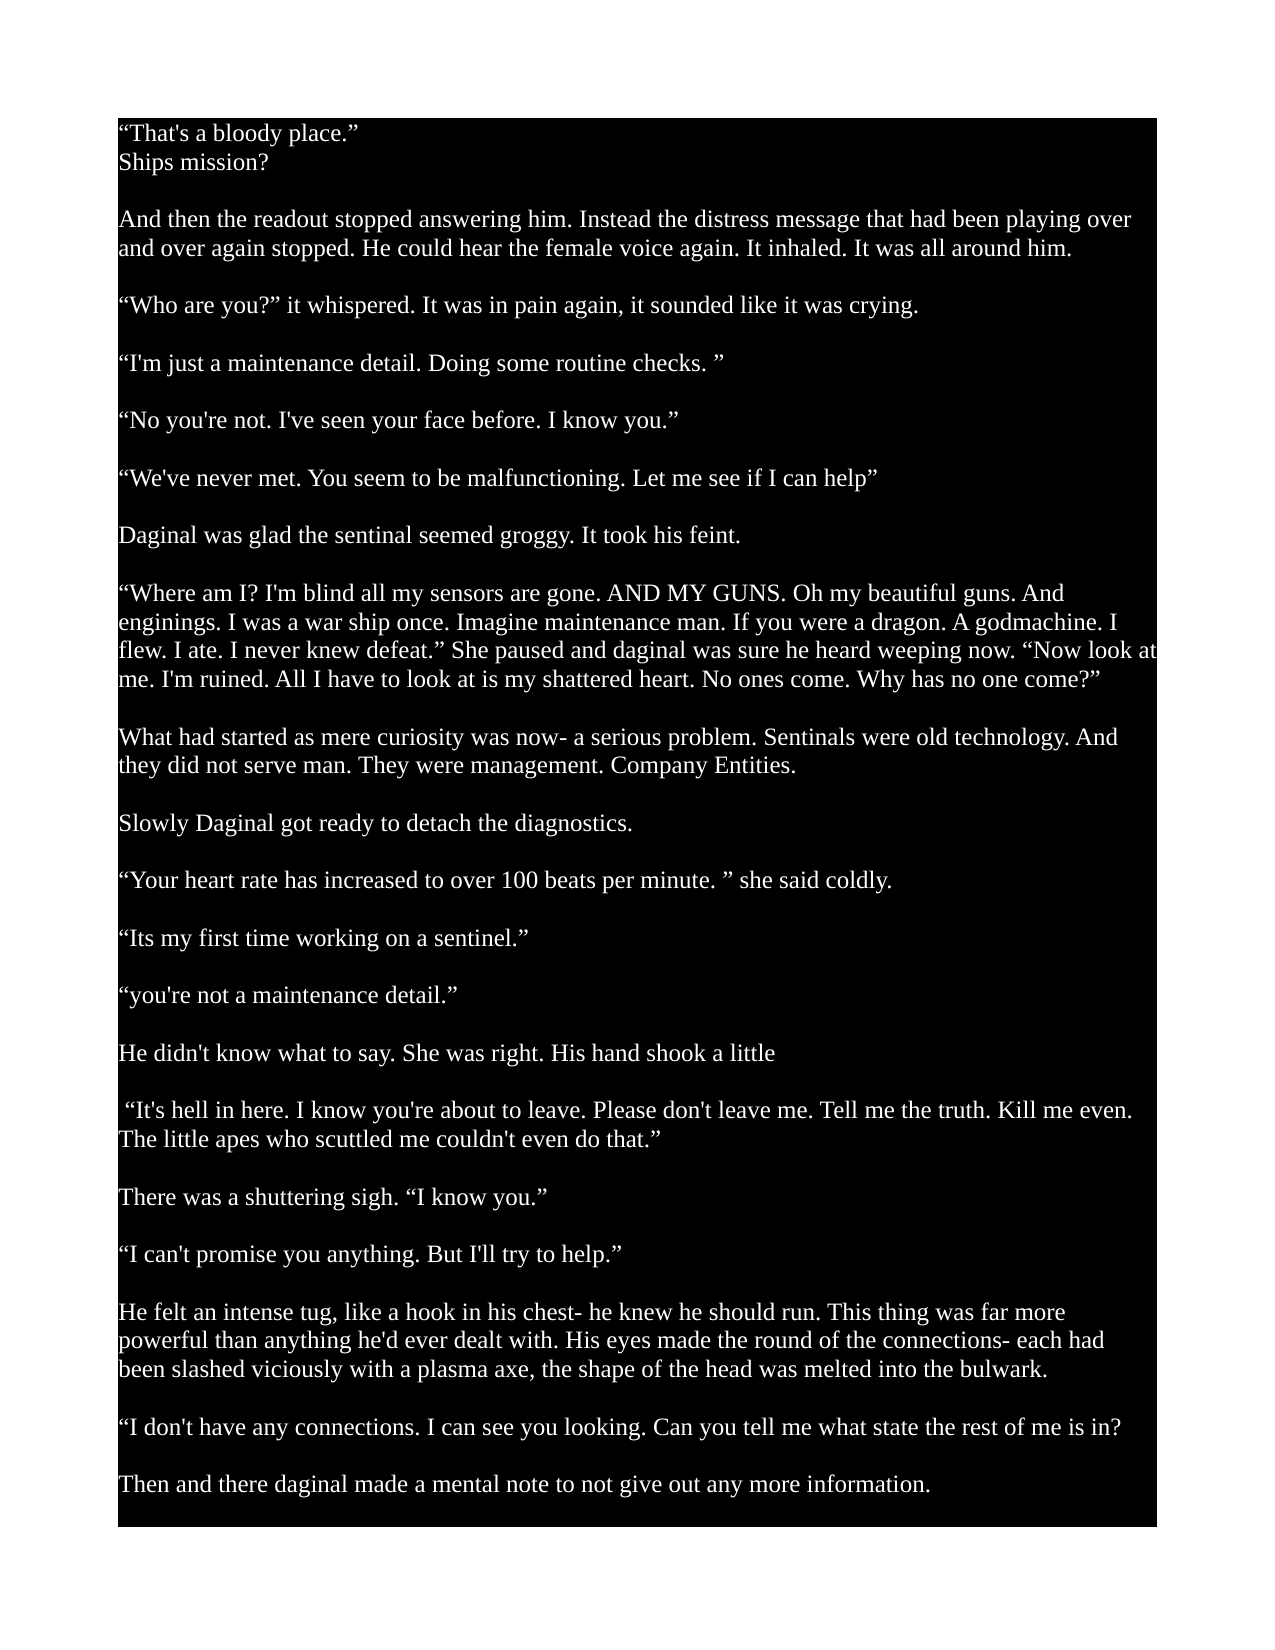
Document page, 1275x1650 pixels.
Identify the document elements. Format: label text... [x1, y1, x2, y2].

text Slowly Daginal got ready to detach the diagnostics. “Your heart rate has increased to over 100 beats per minute. ” she said coldly. [118, 808, 1157, 894]
text “It's hell in here. I know you're about to leave. Please don't leave me. Tell me the truth. Kill me even. The little apes who scuttled me couldn't even do that.” [118, 1096, 1157, 1153]
text He felt an intense tug, like a hook in his chest- he knew he should run. This thing was far more powerful than anything he'd ever dealt with. His eyes made the round of the connections- each had been slashed viciously with a plasma axe, the shape of the head was melted into the bulwark. [118, 1297, 1157, 1383]
text “you're not a maintenance detail.” [118, 981, 1157, 1009]
text What had started as mere curiosity was now- a serious problem. Sentinals were old technology. And they did not serve man. They were management. Company Entities. [118, 722, 1157, 779]
text “Who are you?” it whispered. It was in pain again, it sounded like it was crying. [118, 291, 1157, 319]
text “We've never met. You seem to be malfunctioning. Let me see if I can help” Daginal was glad the sentinal seemed groggy. It took his feint. [118, 463, 1157, 549]
text He didn't know what to say. She was right. His hand shook a little [118, 1038, 1157, 1067]
text “I'm just a maintenance detail. Doing some routine checks. ” “No you're not. I've seen your face before. I know you.” [118, 348, 1157, 434]
text Then and there daginal made a mental note to not give out any more information. [118, 1469, 1157, 1498]
text “Its my first time working on a sentinel.” [118, 923, 1157, 952]
text “I don't have any connections. I can see you looking. Can you tell me what state the rest of me is in? [118, 1412, 1157, 1441]
text “Where am I? I'm blind all my sensors are gone. AND MY GUNS. Oh my beautiful guns. And enginings. I was a war ship once. Imagine maintenance man. If you were a dragon. A godmachine. I flew. I ate. I never knew defeat.” She paused and daginal was sure he heard weeping now. “Now look at me. I'm ruined. All I have to look at is my shattered heart. No ones come. Why has no one come?” [118, 578, 1157, 693]
text “That's a bloody place.” Ships mission? [118, 118, 1157, 176]
text “I can't promise you anything. But I'll try to help.” [118, 1239, 1157, 1268]
text There was a shuttering sigh. “I know you.” [118, 1182, 1157, 1211]
text And then the readout stopped answering him. Instead the distress message that had been playing over and over again stopped. He could hear the female voice again. It inhaled. It was all around him. [118, 204, 1157, 262]
